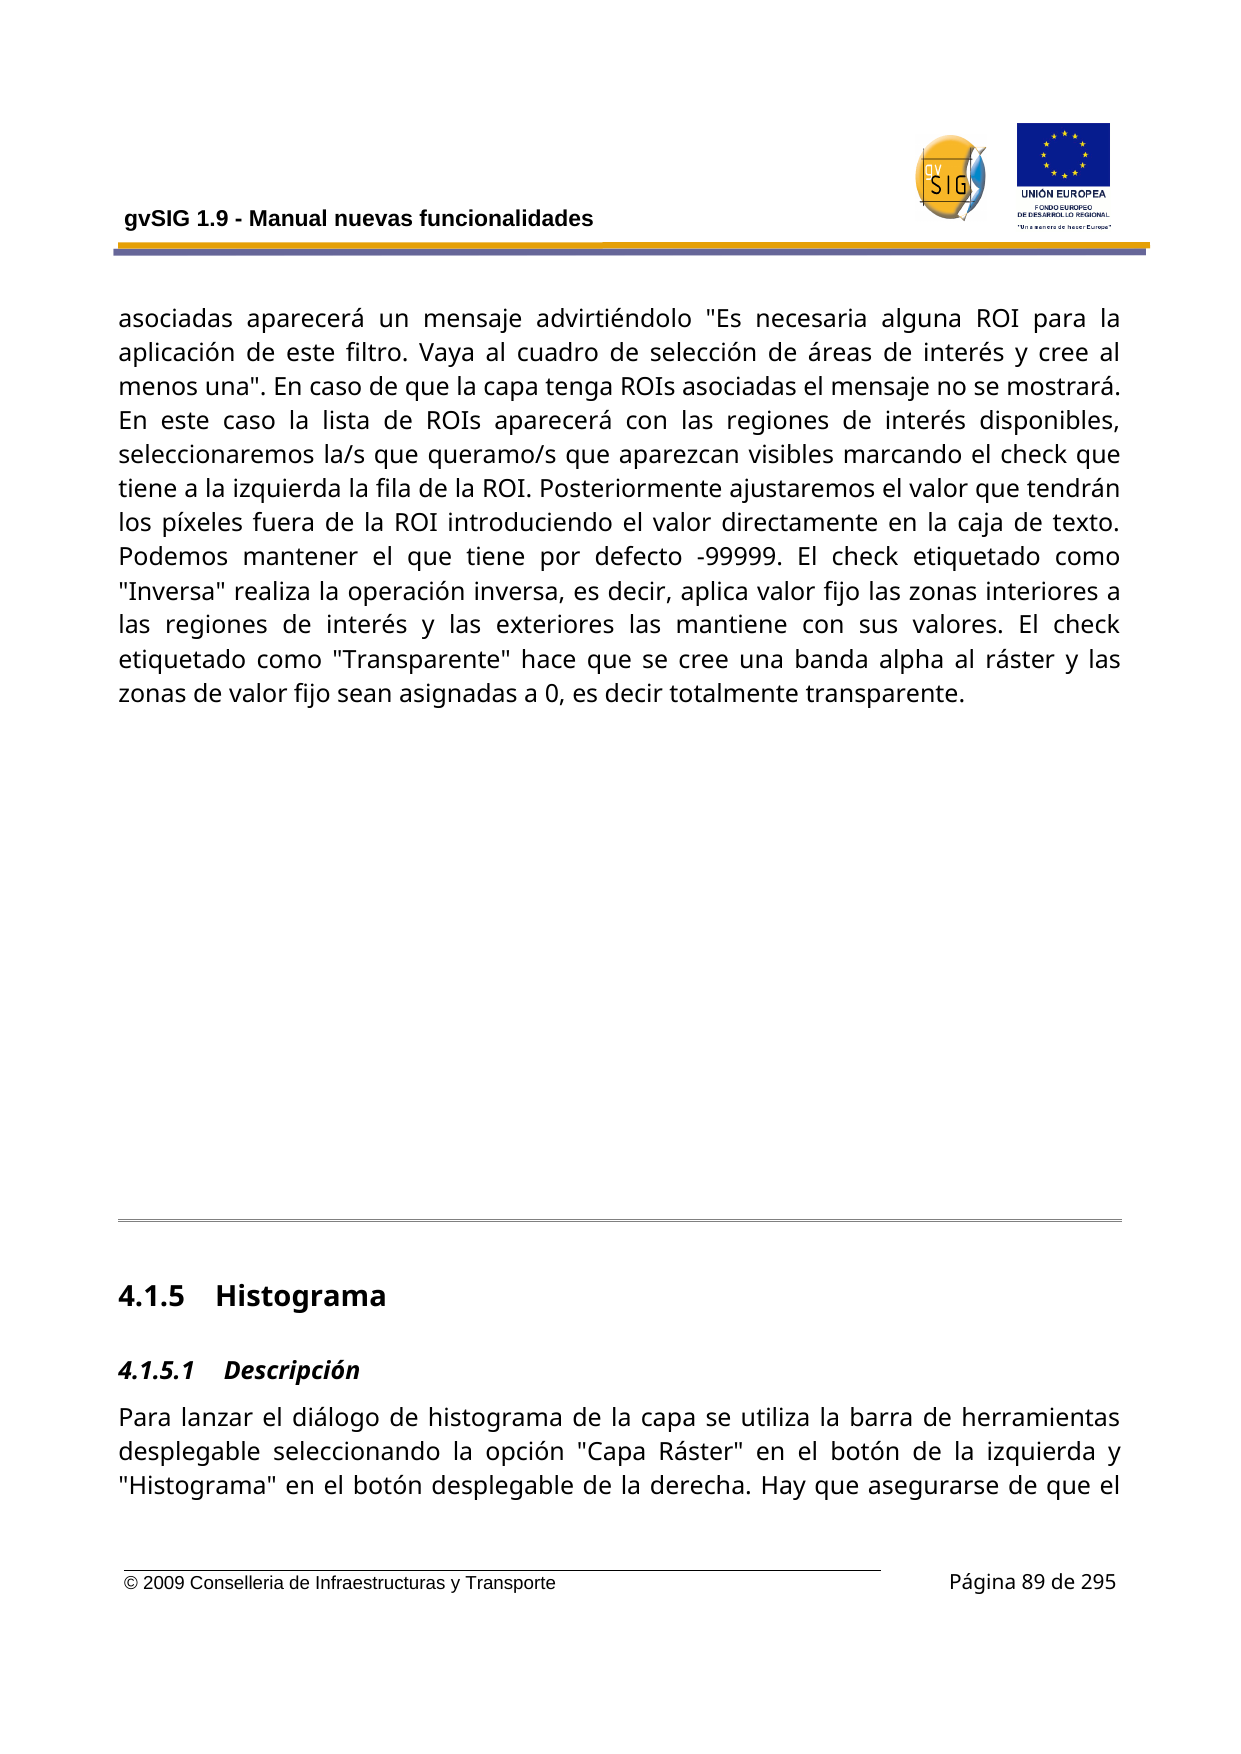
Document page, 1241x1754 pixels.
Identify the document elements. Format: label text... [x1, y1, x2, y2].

subtitle Descripción [118, 1353, 1122, 1387]
picture [914, 134, 987, 222]
subtitle Histograma [118, 1275, 1122, 1315]
picture [1015, 123, 1112, 232]
text asociadas aparecerá un mensaje advirtiéndolo "Es necesaria alguna ROI para la aplicación de este filtro. Vaya al cuadro de selección de áreas de interés y cree al menos una". En caso de que la capa tenga ROIs asociadas el mensaje no se mostrará. En este caso la lista de ROIs aparecerá con las regiones de interés disponibles, seleccionaremos la/s que queramo/s que aparezcan visibles marcando el check que tiene a la izquierda la fila de la ROI. Posteriormente ajustaremos el valor que tendrán los píxeles fuera de la ROI introduciendo el valor directamente en la caja de texto. Podemos mantener el que tiene por defecto -99999. El check etiquetado como "Inversa" realiza la operación inversa, es decir, aplica valor fijo las zonas interiores a las regiones de interés y las exteriores las mantiene con sus valores. El check etiquetado como "Transparente" hace que se cree una banda alpha al ráster y las zonas de valor fijo sean asignadas a 0, es decir totalmente transparente. [118, 301, 1122, 709]
text Para lanzar el diálogo de histograma de la capa se utiliza la barra de herramientas desplegable seleccionando la opción "Capa Ráster" en el botón de la izquierda y "Histograma" en el botón desplegable de la derecha. Hay que asegurarse de que el [118, 1399, 1122, 1501]
